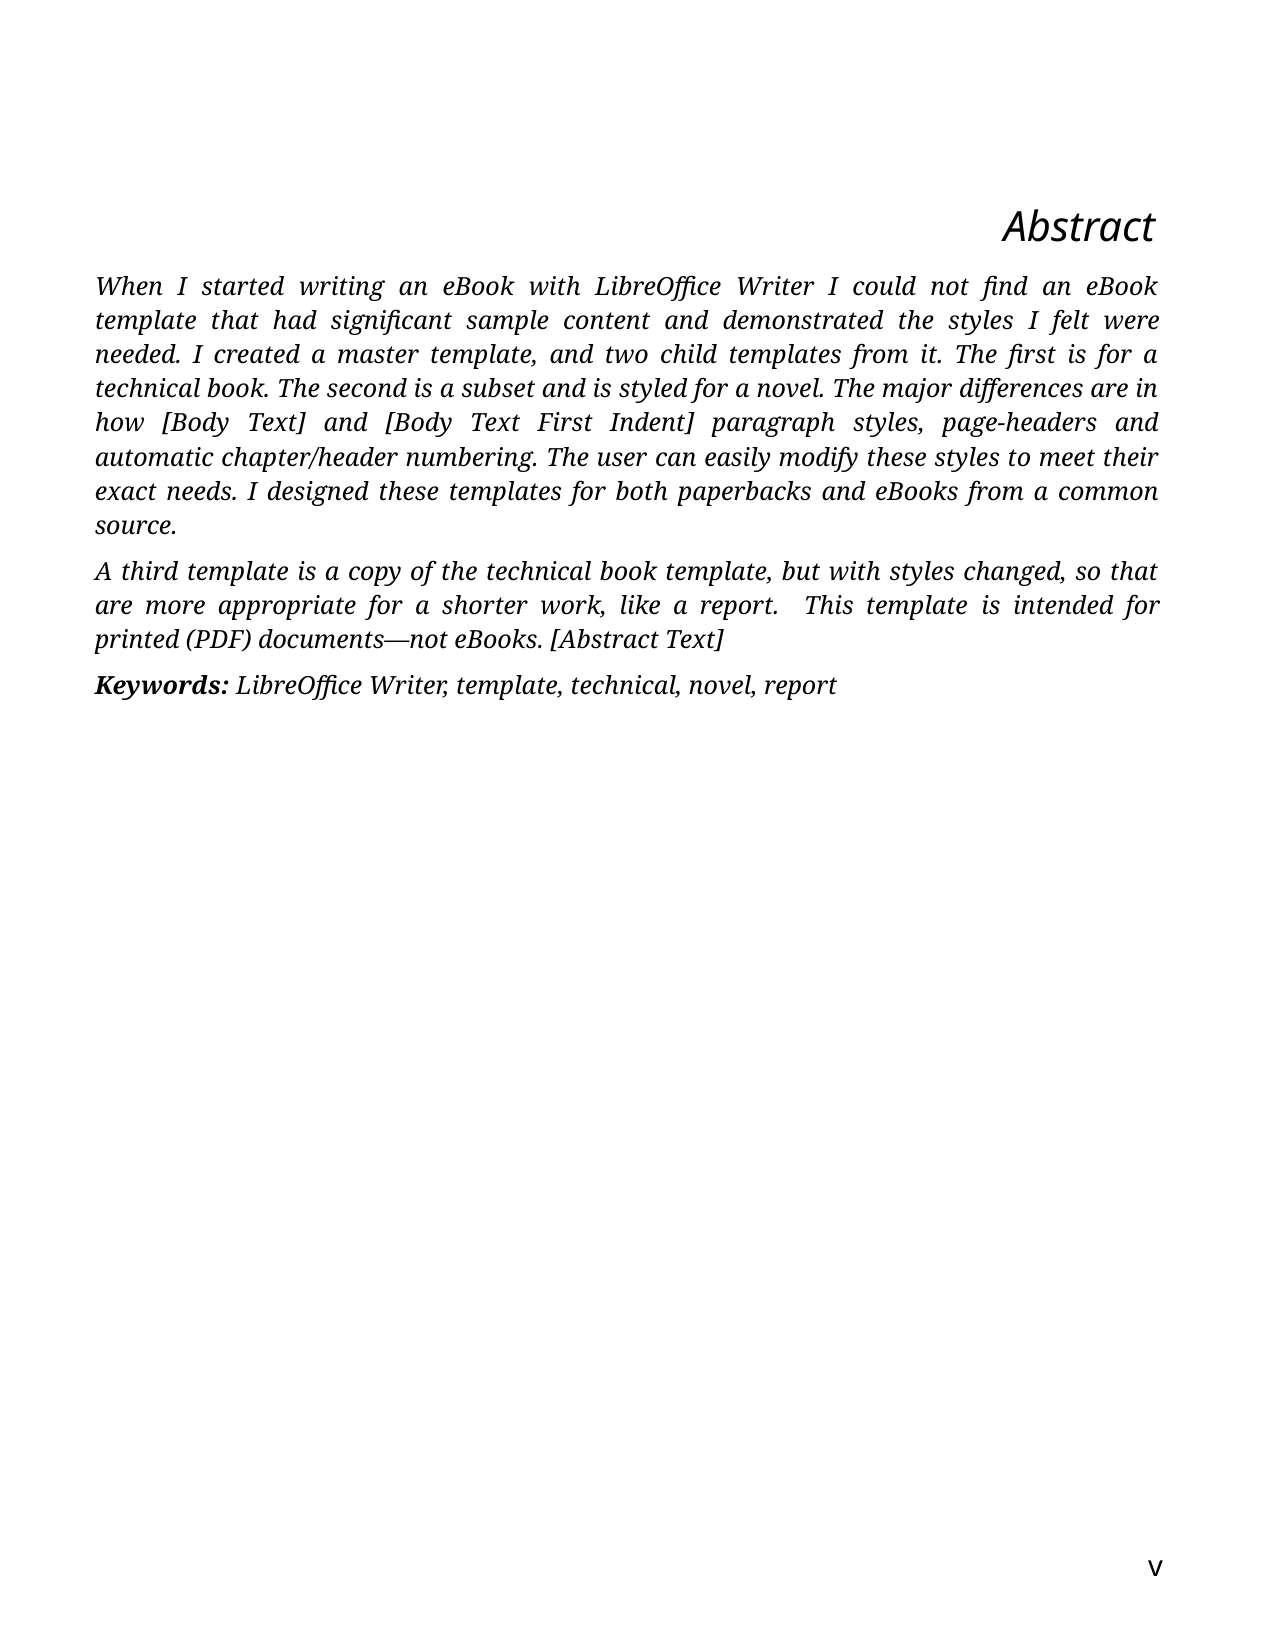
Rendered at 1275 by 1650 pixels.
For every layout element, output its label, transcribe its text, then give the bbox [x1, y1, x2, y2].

text A third template is a copy of the technical book template, but with styles changed, so that are more appropriate for a shorter work, like a report. This template is intended for printed (PDF) documents—not eBooks. [Abstract Text] [94, 553, 1162, 656]
text Keywords: LibreOffice Writer, template, technical, novel, report [94, 667, 1162, 702]
subtitle Abstract [94, 194, 1162, 257]
text When I started writing an eBook with LibreOffice Writer I could not find an eBook template that had significant sample content and demonstrated the styles I felt were needed. I created a master template, and two child templates from it. The first is for a technical book. The second is a subset and is styled for a novel. The major differences are in how [Body Text] and [Body Text First Indent] paragraph styles, page-headers and automatic chapter/header numbering. The user can easily modify these styles to meet their exact needs. I designed these templates for both paperbacks and eBooks from a common source. [94, 269, 1162, 541]
